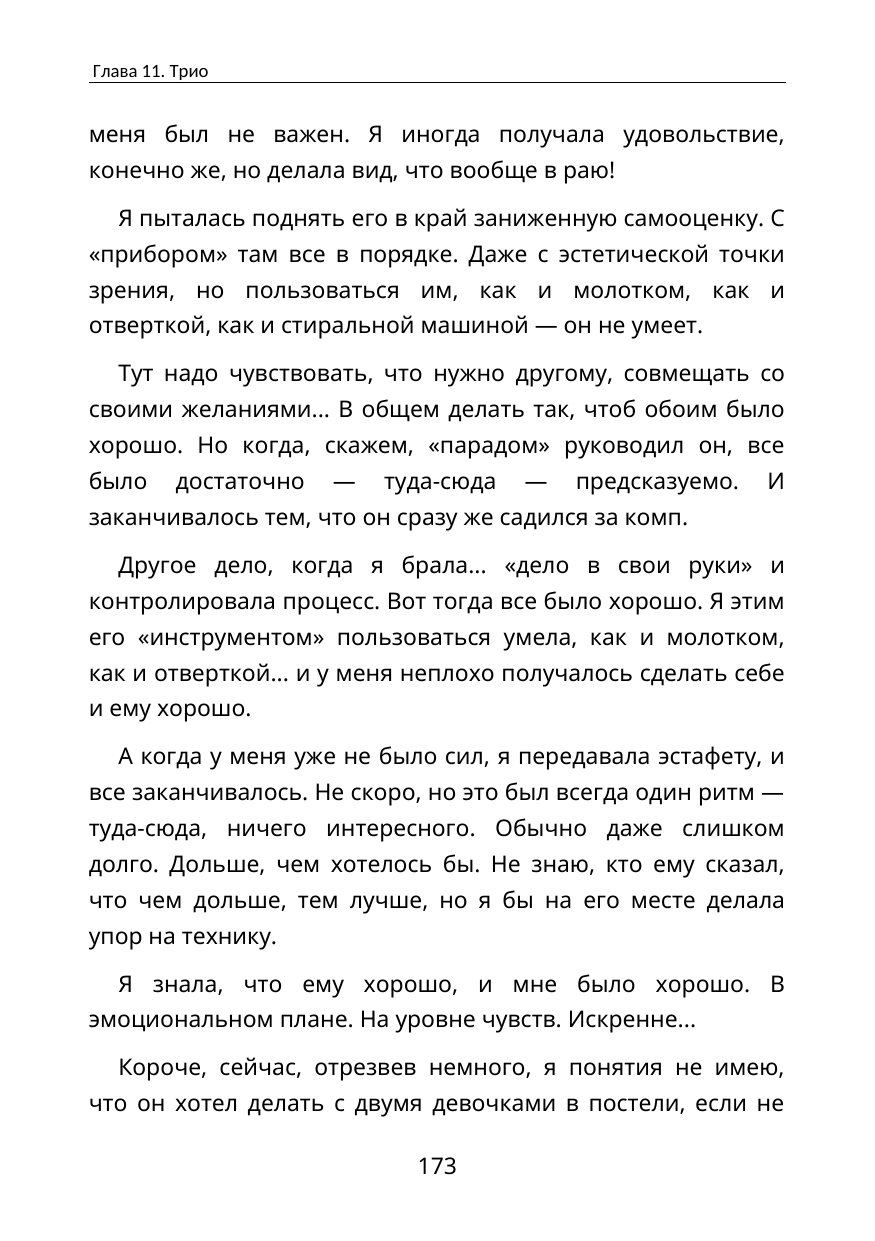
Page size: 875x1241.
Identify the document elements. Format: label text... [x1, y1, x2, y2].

text Тут надо чувствовать, что нужно другому, совмещать со своими желаниями... В общем делать так, чтоб обоим было хорошо. Но когда, скажем, «парадом» руководил он, все было достаточно — туда-сюда — предсказуемо. И заканчивалось тем, что он сразу же садился за комп. [88, 357, 786, 532]
text А когда у меня уже не было сил, я передавала эстафету, и все заканчивалось. Не скоро, но это был всегда один ритм — туда-сюда, ничего интересного. Обычно даже слишком долго. Дольше, чем хотелось бы. Не знаю, кто ему сказал, что чем дольше, тем лучше, но я бы на его месте делала упор на технику. [88, 740, 786, 951]
text Я знала, что ему хорошо, и мне было хорошо. В эмоциональном плане. На уровне чувств. Искренне... [88, 967, 786, 1035]
text меня был не важен. Я иногда получала удовольствие, конечно же, но делала вид, что вообще в раю! [88, 118, 786, 185]
text Другое дело, когда я брала... «дело в свои руки» и контролировала процесс. Вот тогда все было хорошо. Я этим его «инструментом» пользоваться умела, как и молотком, как и отверткой... и у меня неплохо получалось сделать себе и ему хорошо. [88, 549, 786, 724]
text Я пыталась поднять его в край заниженную самооценку. С «прибором» там все в порядке. Даже с эстетической точки зрения, но пользоваться им, как и молотком, как и отверткой, как и стиральной машиной — он не умеет. [88, 202, 786, 341]
text Короче, сейчас, отрезвев немного, я понятия не имею, что он хотел делать с двумя девочками в постели, если не [88, 1051, 786, 1118]
